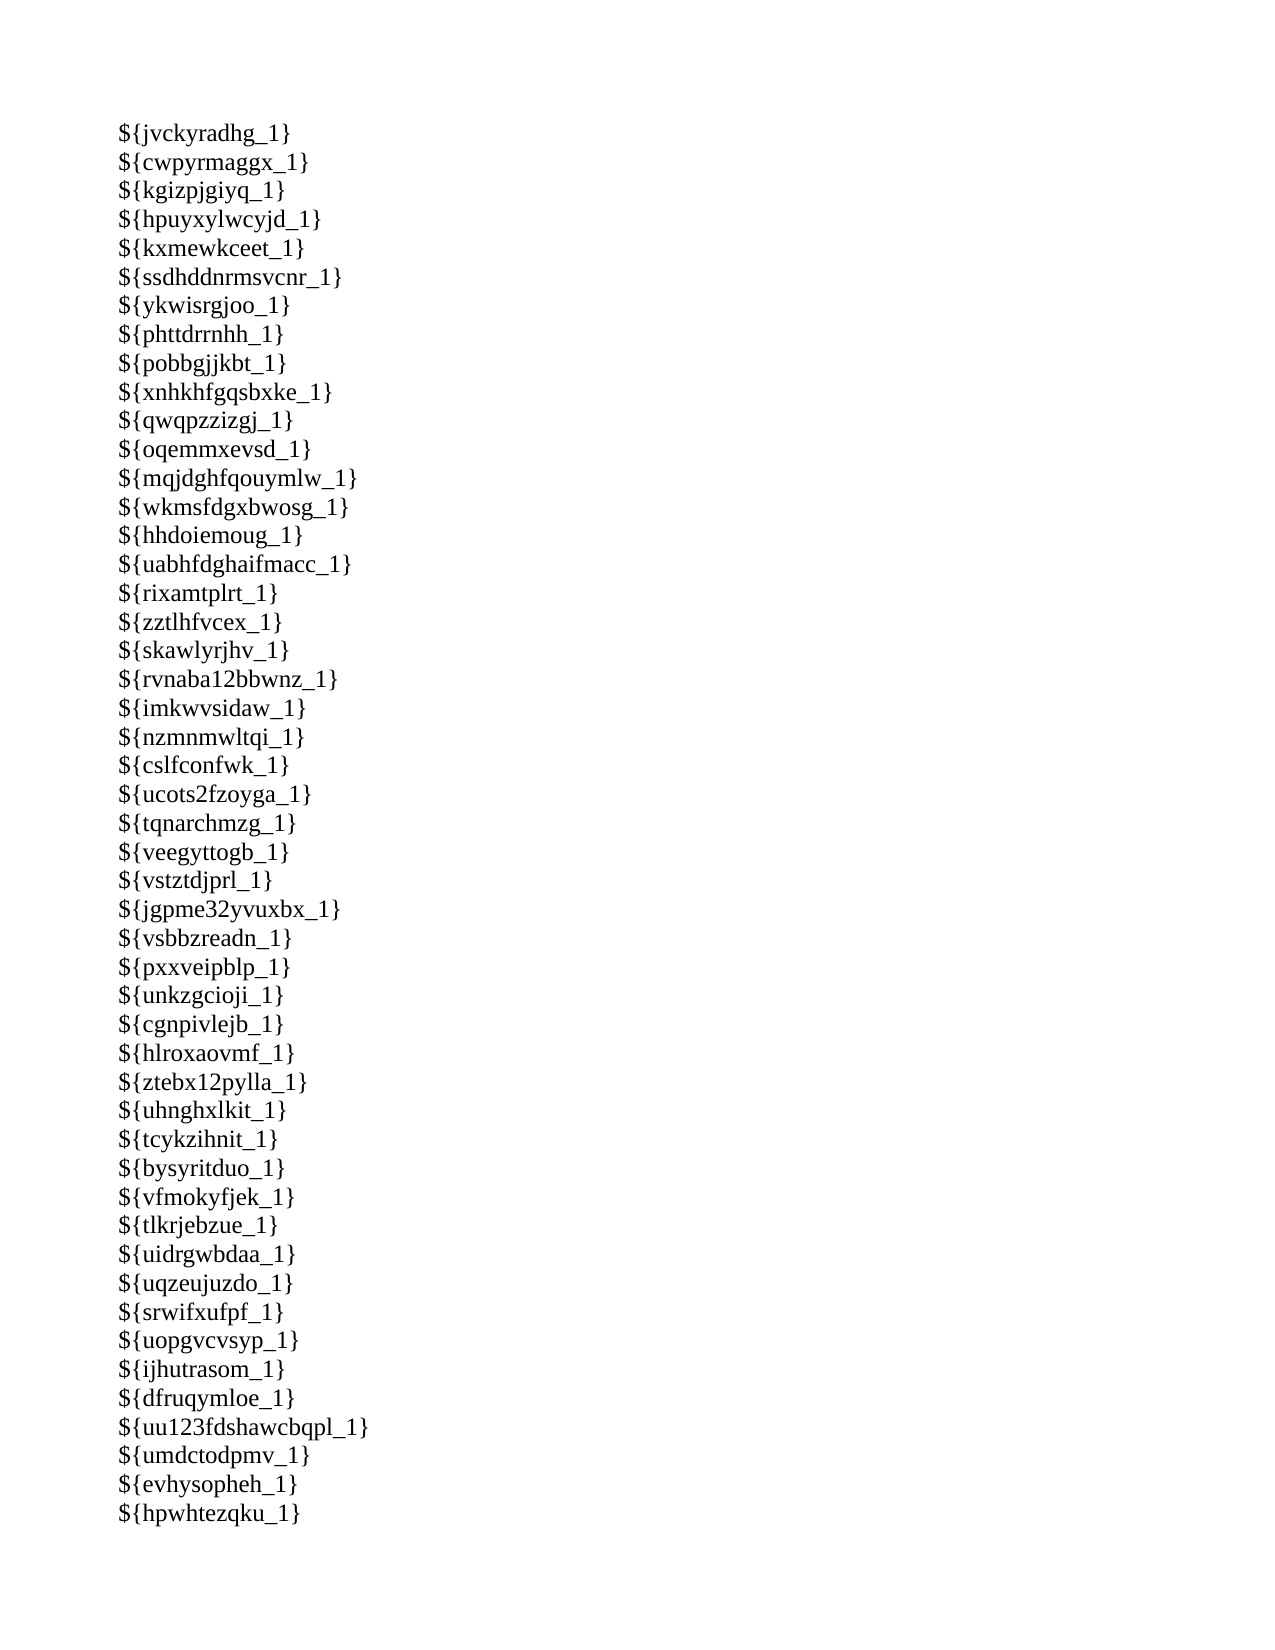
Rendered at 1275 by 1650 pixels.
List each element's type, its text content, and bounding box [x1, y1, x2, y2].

text ${vsbbzreadn_1} [118, 923, 1157, 952]
text ${ijhutrasom_1} [118, 1354, 1157, 1383]
text ${uhnghxlkit_1} [118, 1096, 1157, 1124]
text ${uopgvcvsyp_1} [118, 1326, 1157, 1354]
text ${uidrgwbdaa_1} [118, 1239, 1157, 1268]
text ${unkzgcioji_1} [118, 981, 1157, 1009]
text ${vstztdjprl_1} [118, 866, 1157, 894]
text ${rvnaba12bbwnz_1} [118, 664, 1157, 693]
text ${oqemmxevsd_1} [118, 434, 1157, 463]
text ${nzmnmwltqi_1} [118, 722, 1157, 751]
text ${zztlhfvcex_1} [118, 607, 1157, 636]
text ${jgpme32yvuxbx_1} [118, 894, 1157, 923]
text ${qwqpzzizgj_1} [118, 406, 1157, 434]
text ${srwifxufpf_1} [118, 1297, 1157, 1326]
text ${ssdhddnrmsvcnr_1} [118, 262, 1157, 291]
text ${dfruqymloe_1} [118, 1383, 1157, 1412]
text ${bysyritduo_1} [118, 1153, 1157, 1182]
text ${vfmokyfjek_1} [118, 1182, 1157, 1211]
text ${ucots2fzoyga_1} [118, 779, 1157, 808]
text ${tqnarchmzg_1} [118, 808, 1157, 837]
text ${hpuyxylwcyjd_1} [118, 204, 1157, 233]
text ${hhdoiemoug_1} [118, 521, 1157, 549]
text ${umdctodpmv_1} [118, 1441, 1157, 1469]
text ${ztebx12pylla_1} [118, 1067, 1157, 1096]
text ${kxmewkceet_1} [118, 233, 1157, 262]
text ${cgnpivlejb_1} [118, 1009, 1157, 1038]
text ${ykwisrgjoo_1} [118, 291, 1157, 319]
text ${pxxveipblp_1} [118, 952, 1157, 981]
text ${veegyttogb_1} [118, 837, 1157, 866]
text ${cwpyrmaggx_1} [118, 147, 1157, 176]
text ${pobbgjjkbt_1} [118, 348, 1157, 377]
text ${imkwvsidaw_1} [118, 693, 1157, 722]
text ${uabhfdghaifmacc_1} [118, 549, 1157, 578]
text ${evhysopheh_1} [118, 1469, 1157, 1498]
text ${cslfconfwk_1} [118, 751, 1157, 779]
text ${wkmsfdgxbwosg_1} [118, 492, 1157, 521]
text ${skawlyrjhv_1} [118, 636, 1157, 664]
text ${hpwhtezqku_1} [118, 1498, 1157, 1527]
text ${phttdrrnhh_1} [118, 319, 1157, 348]
text ${uqzeujuzdo_1} [118, 1268, 1157, 1297]
text ${hlroxaovmf_1} [118, 1038, 1157, 1067]
text ${tlkrjebzue_1} [118, 1211, 1157, 1239]
text ${tcykzihnit_1} [118, 1124, 1157, 1153]
text ${kgizpjgiyq_1} [118, 176, 1157, 204]
text ${jvckyradhg_1} [118, 118, 1157, 147]
text ${rixamtplrt_1} [118, 578, 1157, 607]
text ${uu123fdshawcbqpl_1} [118, 1412, 1157, 1441]
text ${mqjdghfqouymlw_1} [118, 463, 1157, 492]
text ${xnhkhfgqsbxke_1} [118, 377, 1157, 406]
